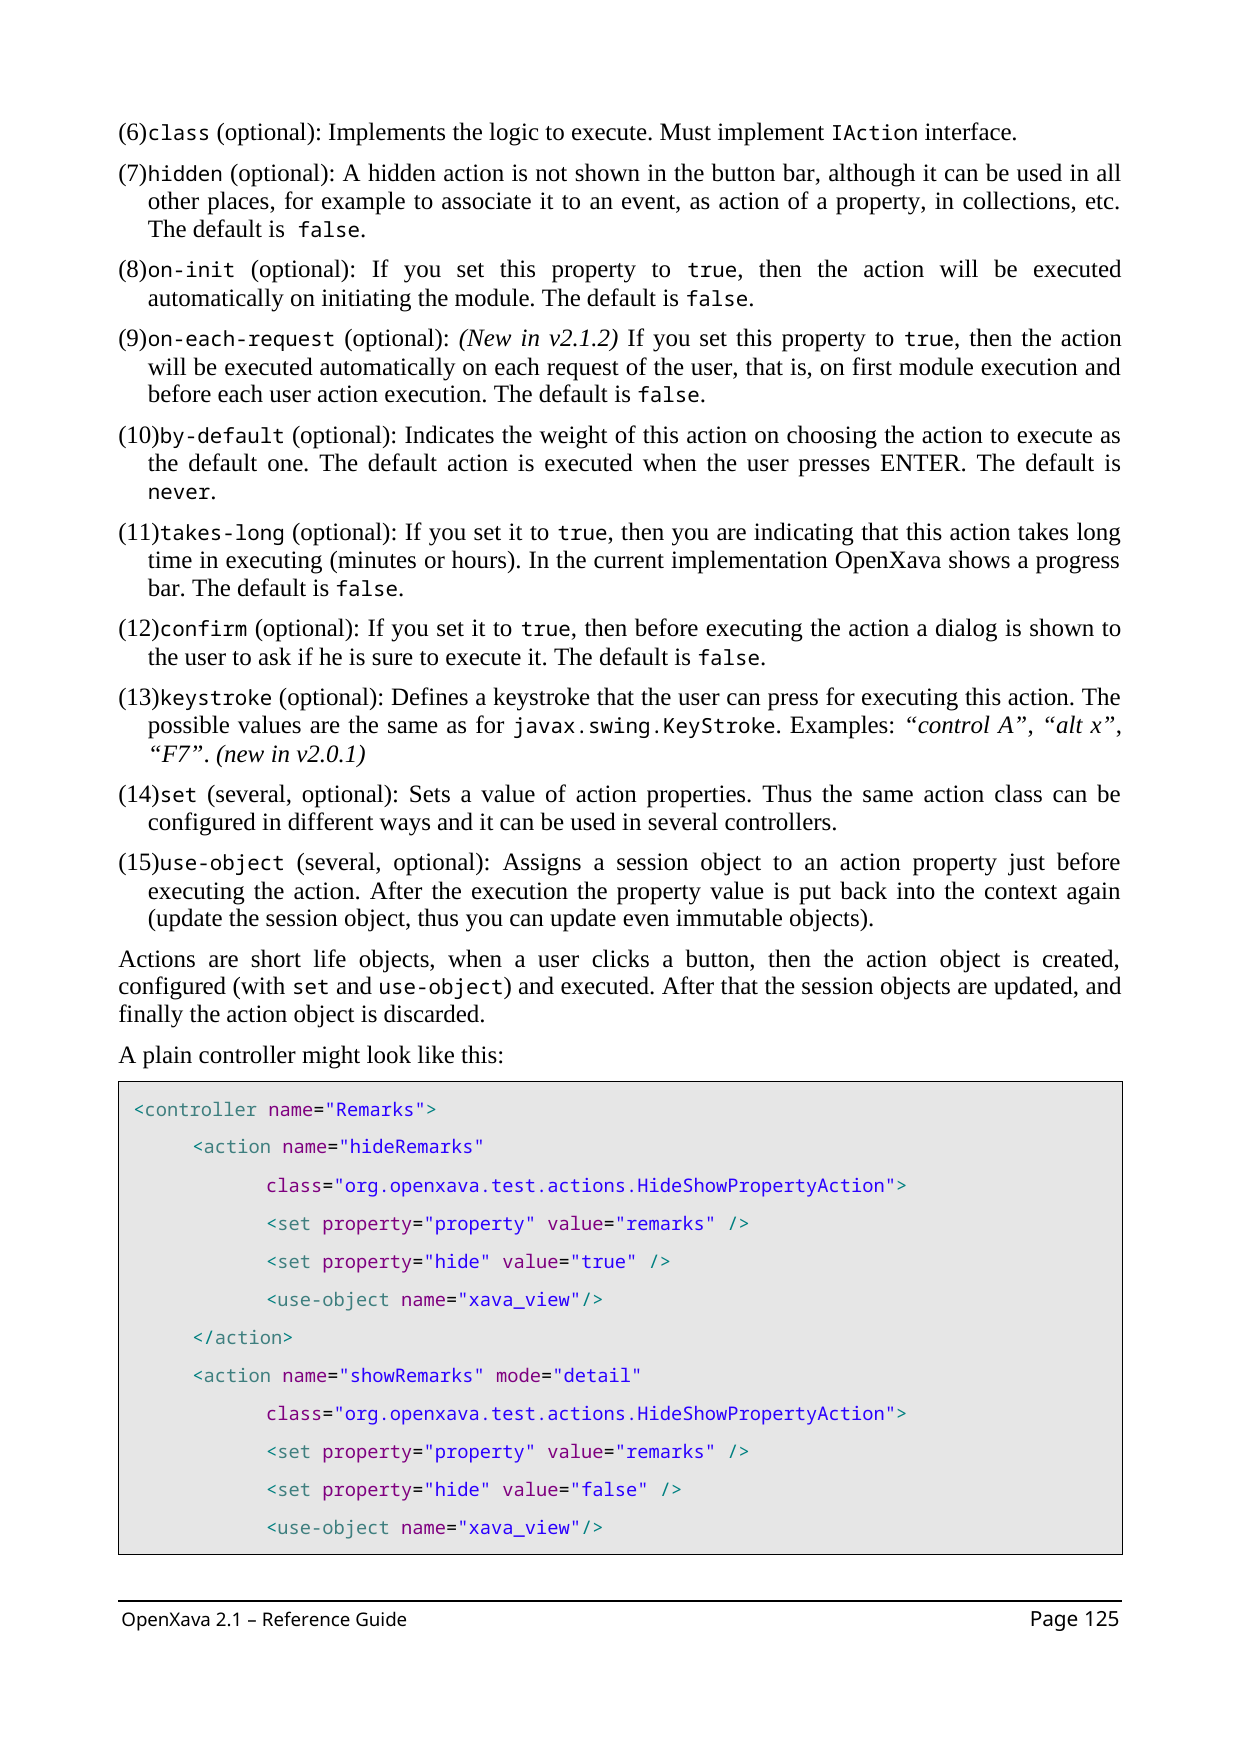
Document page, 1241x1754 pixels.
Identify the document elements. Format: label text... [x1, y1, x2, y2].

text <use-object name="xava_view"/> [119, 1499, 1122, 1554]
text <set property="hide" value="true" /> [119, 1233, 1122, 1271]
text </action> [119, 1309, 1122, 1347]
list on-init (optional): If you set this property to true, then the action will be executed automatically on initiating the module. The default is false. [118, 256, 1122, 312]
text <use-object name="xava_view"/> [119, 1271, 1122, 1309]
list by-default (optional): Indicates the weight of this action on choosing the action to execute as the default one. The default action is executed when the user presses ENTER. The default is never. [118, 421, 1122, 505]
text A plain controller might look like this: [118, 1041, 1122, 1068]
list hidden (optional): A hidden action is not shown in the button bar, although it can be used in all other places, for example to associate it to an event, as action of a property, in collections, etc. The default is false. [118, 159, 1122, 243]
text <action name="showRemarks" mode="detail" [119, 1347, 1122, 1385]
list use-object (several, optional): Assigns a session object to an action property just before executing the action. After the execution the property value is put back into the context again (update the session object, thus you can update even immutable objects). [118, 848, 1122, 932]
text <set property="property" value="remarks" /> [119, 1423, 1122, 1461]
text class="org.openxava.test.actions.HideShowPropertyAction"> [119, 1157, 1122, 1195]
text class="org.openxava.test.actions.HideShowPropertyAction"> [119, 1385, 1122, 1423]
list takes-long (optional): If you set it to true, then you are indicating that this action takes long time in executing (minutes or hours). In the current implementation OpenXava shows a progress bar. The default is false. [118, 518, 1122, 602]
list confirm (optional): If you set it to true, then before executing the action a dialog is shown to the user to ask if he is sure to execute it. The default is false. [118, 614, 1122, 671]
list class (optional): Implements the logic to execute. Must implement IAction interface. [118, 118, 1122, 146]
text <controller name="Remarks"> [119, 1082, 1122, 1119]
text <set property="hide" value="false" /> [119, 1461, 1122, 1499]
list set (several, optional): Sets a value of action properties. Thus the same action class can be configured in different ways and it can be used in several controllers. [118, 780, 1122, 836]
text Actions are short life objects, when a user clicks a button, then the action object is created, configured (with set and use-object) and executed. After that the session objects are updated, and finally the action object is discarded. [118, 945, 1122, 1028]
text <set property="property" value="remarks" /> [119, 1195, 1122, 1233]
list on-each-request (optional): (New in v2.1.2) If you set this property to true, then the action will be executed automatically on each request of the user, that is, on first module execution and before each user action execution. The default is false. [118, 324, 1122, 409]
list keystroke (optional): Defines a keystroke that the user can press for executing this action. The possible values are the same as for javax.swing.KeyStroke. Examples: “control A”, “alt x”, “F7”. (new in v2.0.1) [118, 683, 1122, 768]
text <action name="hideRemarks" [119, 1119, 1122, 1157]
